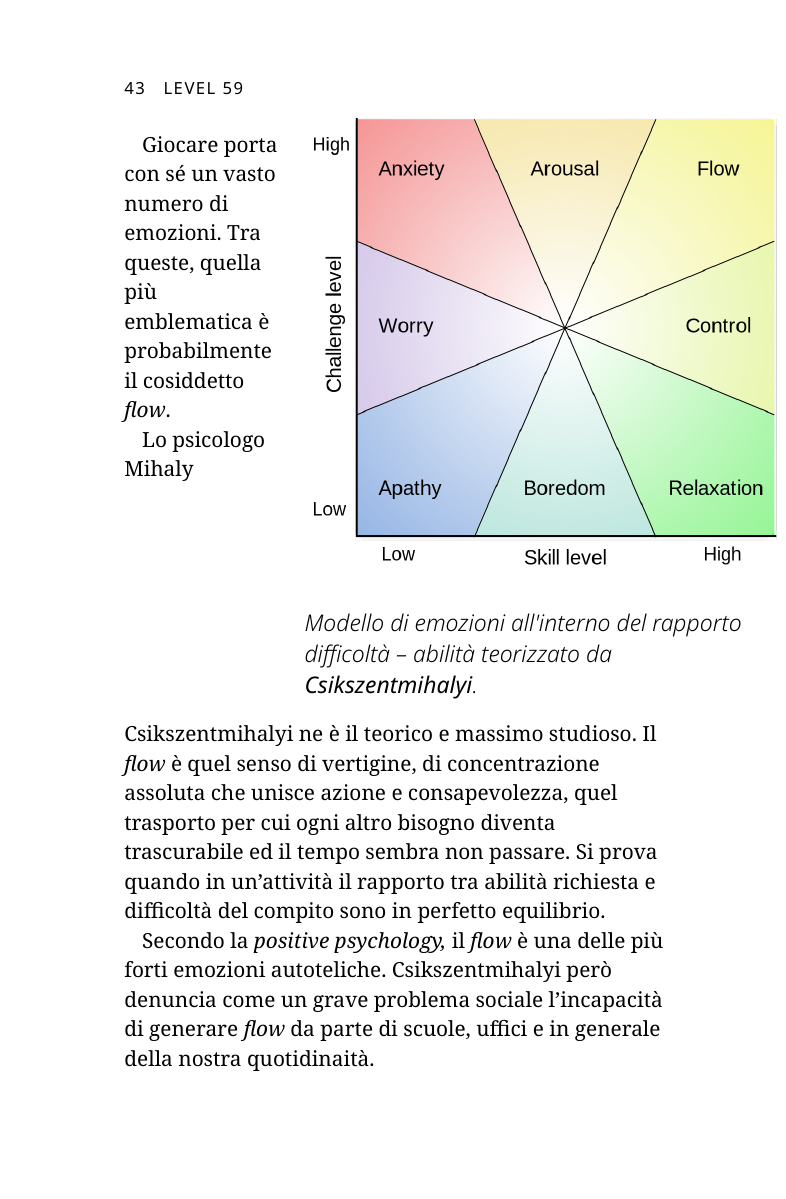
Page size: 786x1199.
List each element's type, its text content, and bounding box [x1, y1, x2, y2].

text Secondo la positive psychology, il flow è una delle più forti emozioni autoteliche. Csikszentmihalyi però denuncia come un grave problema sociale l’incapacità di generare flow da parte di scuole, uffici e in generale della nostra quotidinaità. [124, 925, 679, 1072]
text Lo psicologo Mihaly Csikszentmihalyi ne è il teorico e massimo studioso. Il flow è quel senso di vertigine, di concentrazione assoluta che unisce azione e consapevolezza, quel trasporto per cui ogni altro bisogno diventa trascurabile ed il tempo sembra non passare. Si prova quando in un’attività il rapporto tra abilità richiesta e difficoltà del compito sono in perfetto equilibrio. [124, 424, 679, 925]
text Modello di emozioni all'interno del rapporto difficoltà – abilità teorizzato da Csikszentmihalyi. [304, 576, 785, 701]
picture [304, 106, 786, 576]
text Giocare porta con sé un vasto numero di emozioni. Tra queste, quella più emblematica è probabilmente il cosiddetto flow. [124, 129, 304, 424]
